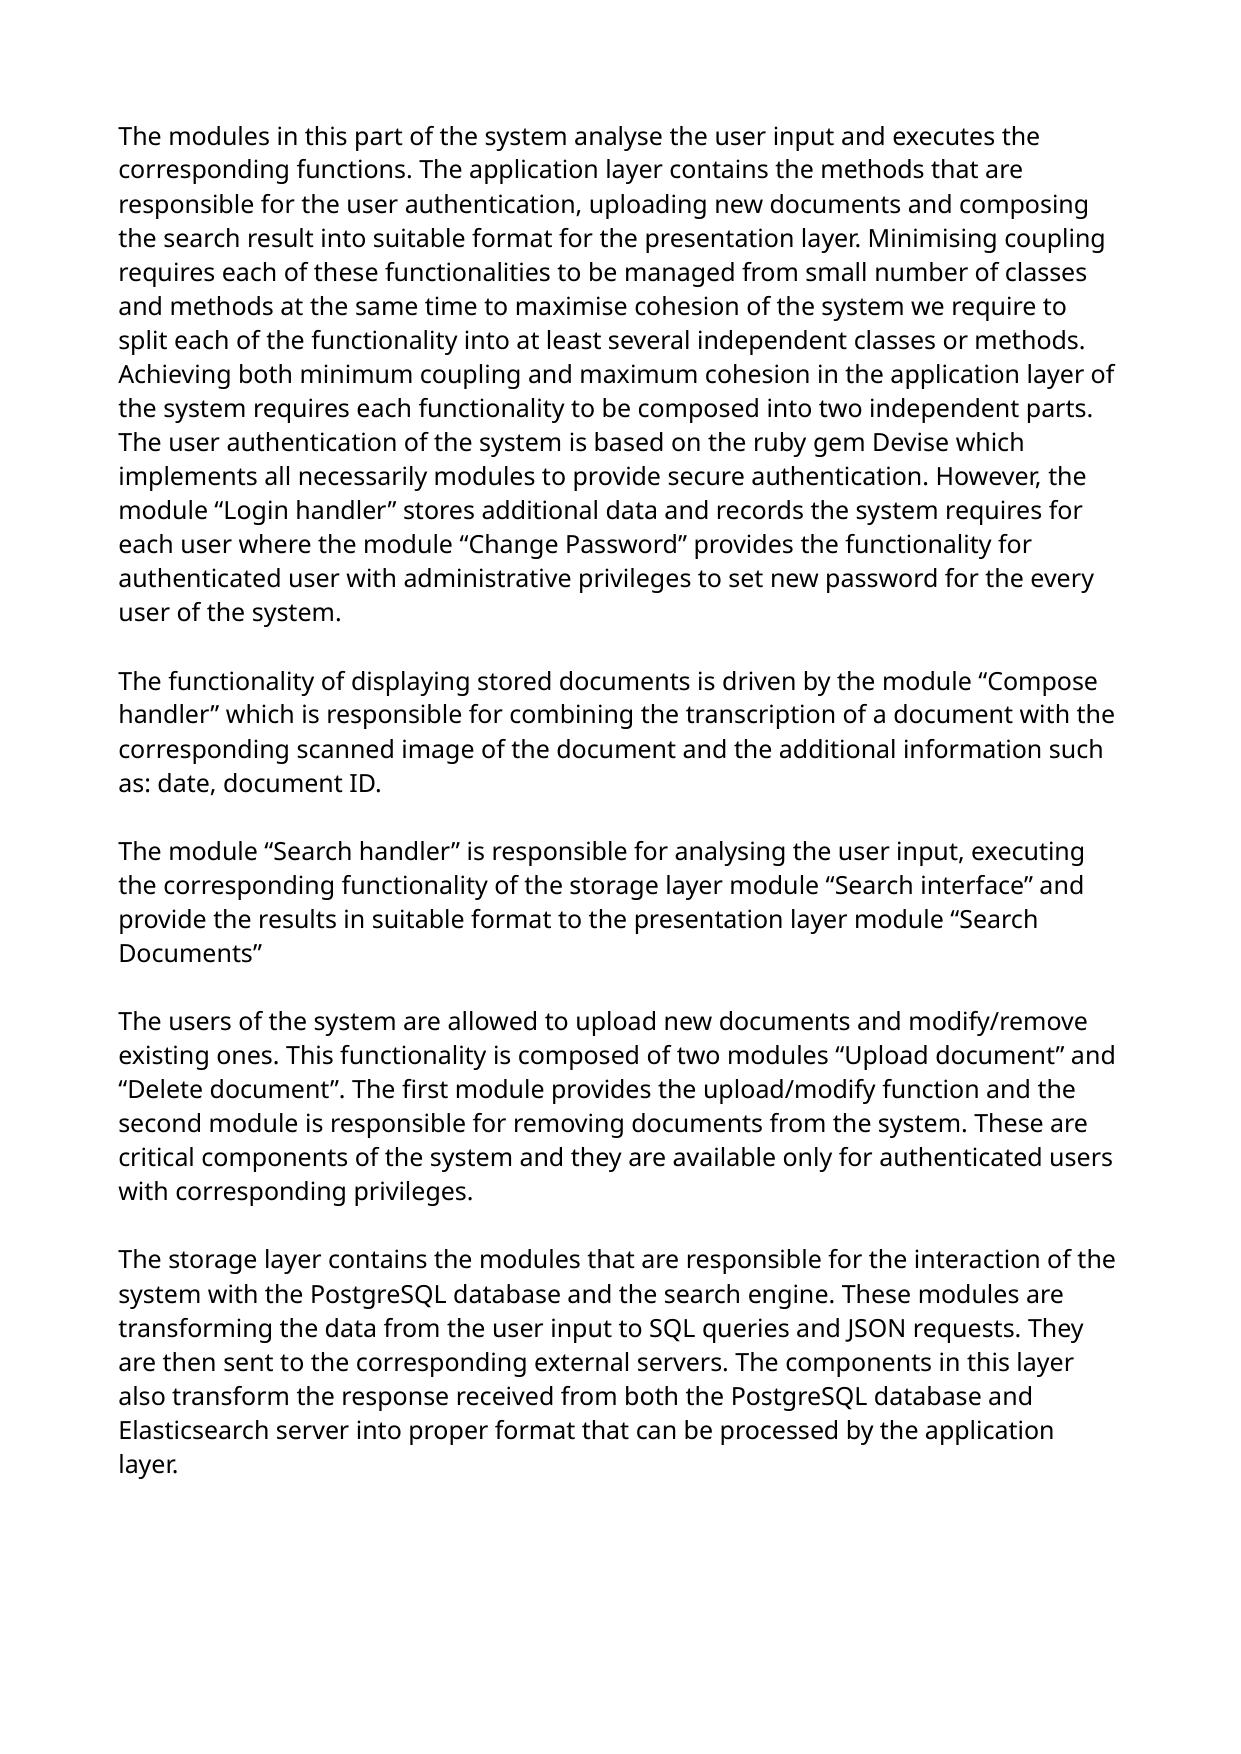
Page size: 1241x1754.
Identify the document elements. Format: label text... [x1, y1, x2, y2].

text The user authentication of the system is based on the ruby gem Devise which implements all necessarily modules to provide secure authentication. However, the module “Login handler” stores additional data and records the system requires for each user where the module “Change Password” provides the functionality for authenticated user with administrative privileges to set new password for the every user of the system. [118, 425, 1122, 629]
text The modules in this part of the system analyse the user input and executes the corresponding functions. The application layer contains the methods that are responsible for the user authentication, uploading new documents and composing the search result into suitable format for the presentation layer. Minimising coupling requires each of these functionalities to be managed from small number of classes and methods at the same time to maximise cohesion of the system we require to split each of the functionality into at least several independent classes or methods. Achieving both minimum coupling and maximum cohesion in the application layer of the system requires each functionality to be composed into two independent parts. [118, 118, 1122, 425]
text The users of the system are allowed to upload new documents and modify/remove existing ones. This functionality is composed of two modules “Upload document” and “Delete document”. The first module provides the upload/modify function and the second module is responsible for removing documents from the system. These are critical components of the system and they are available only for authenticated users with corresponding privileges. [118, 1004, 1122, 1208]
text The module “Search handler” is responsible for analysing the user input, executing the corresponding functionality of the storage layer module “Search interface” and provide the results in suitable format to the presentation layer module “Search Documents” [118, 833, 1122, 970]
text The storage layer contains the modules that are responsible for the interaction of the system with the PostgreSQL database and the search engine. These modules are transforming the data from the user input to SQL queries and JSON requests. They are then sent to the corresponding external servers. The components in this layer also transform the response received from both the PostgreSQL database and Elasticsearch server into proper format that can be processed by the application layer. [118, 1242, 1122, 1481]
text The functionality of displaying stored documents is driven by the module “Compose handler” which is responsible for combining the transcription of a document with the corresponding scanned image of the document and the additional information such as: date, document ID. [118, 663, 1122, 799]
